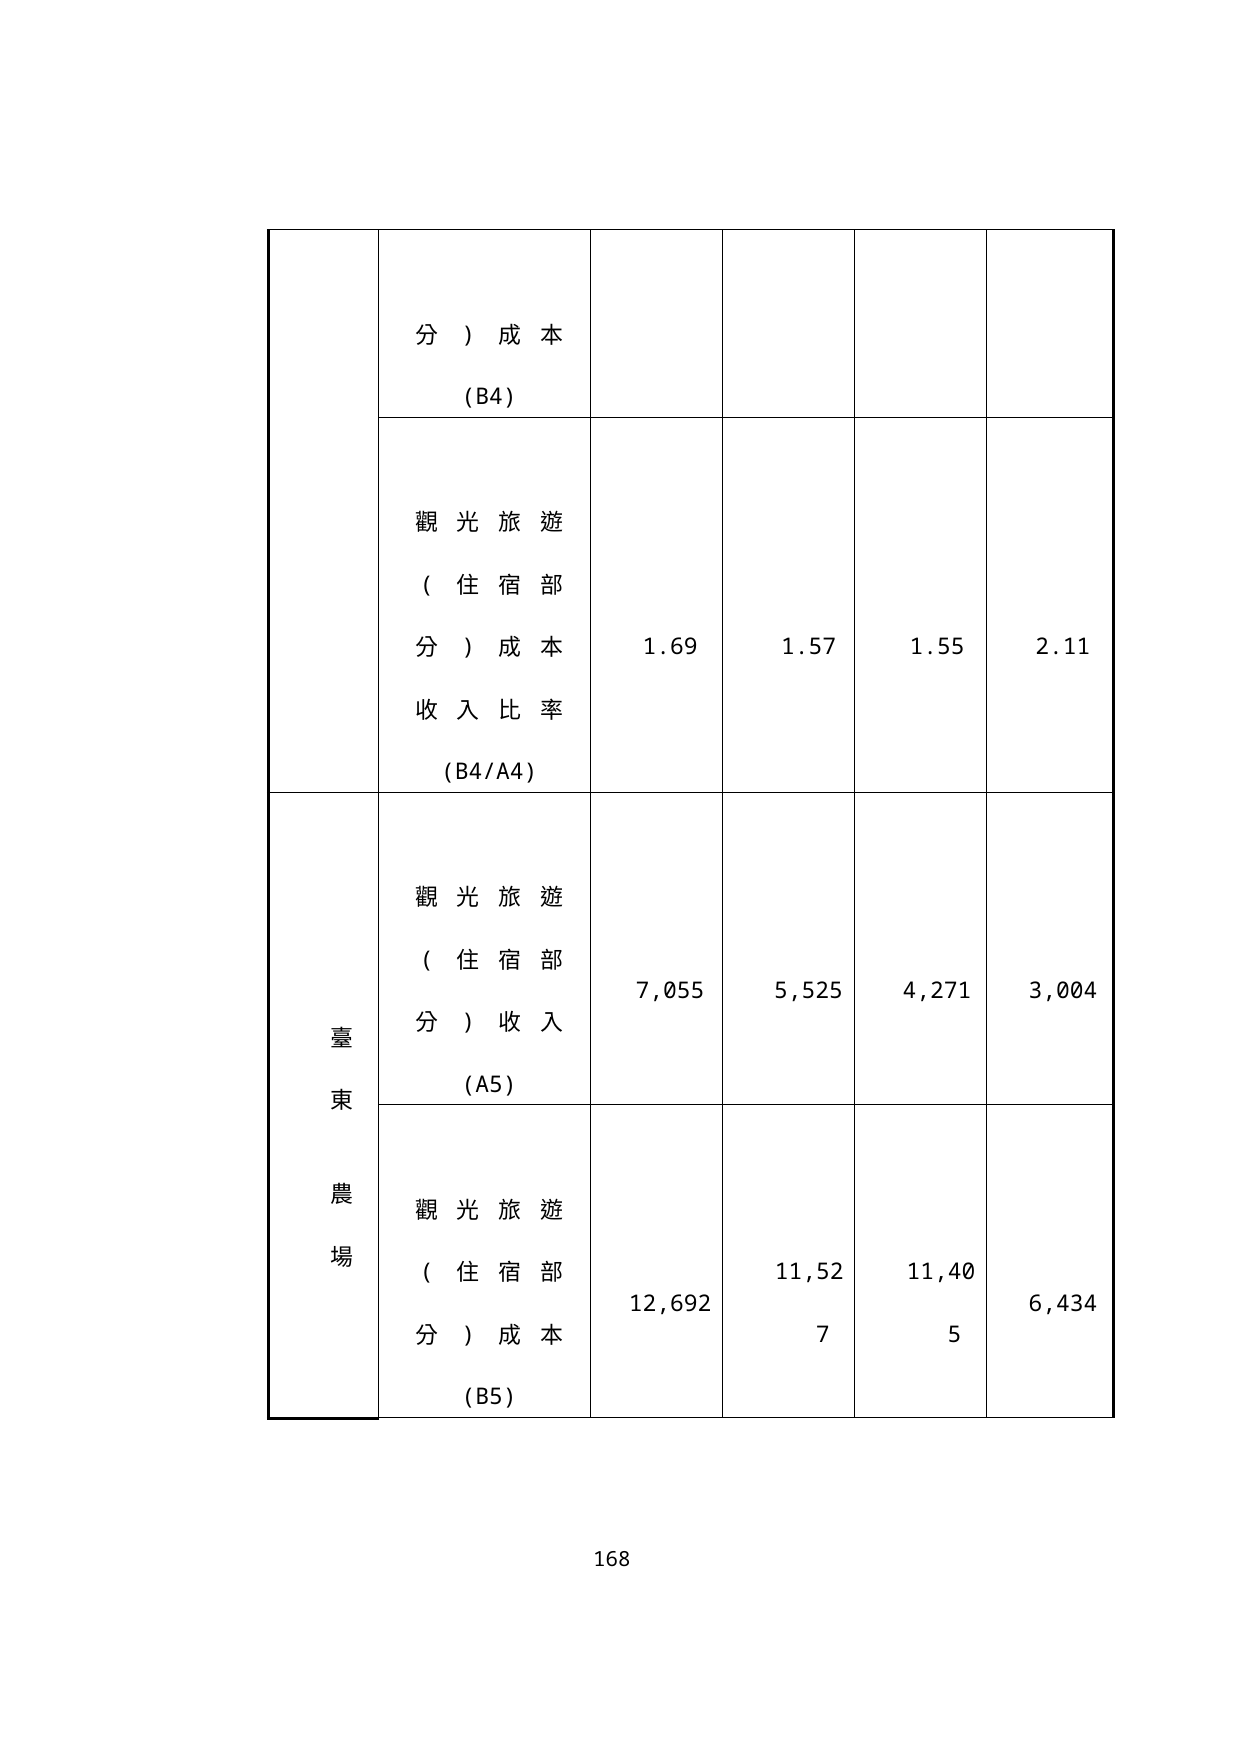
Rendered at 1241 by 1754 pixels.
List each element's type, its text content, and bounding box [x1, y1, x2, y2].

table_cell 1.69 [591, 418, 722, 792]
table_cell [723, 230, 854, 417]
table_cell [855, 230, 986, 417]
table_cell 觀光旅遊 (住宿部分)收入 (A5) [379, 793, 590, 1104]
table_cell 11,405 [855, 1105, 986, 1417]
table_cell 分)成本 (B4) [379, 230, 590, 417]
table_cell 11,527 [723, 1105, 854, 1417]
table_cell 3,004 [987, 793, 1112, 1104]
table_cell 觀光旅遊 (住宿部分)成本 (B5) [379, 1105, 590, 1417]
table_cell 臺東 農場 [270, 793, 378, 1417]
table_cell 觀光旅遊(住宿部分)成本收入比率(B4/A4) [379, 418, 590, 792]
table_cell [270, 230, 378, 792]
table_cell 7,055 [591, 793, 722, 1104]
table_cell 4,271 [855, 793, 986, 1104]
table_cell [987, 230, 1112, 417]
table_cell 6,434 [987, 1105, 1112, 1417]
table_cell 5,525 [723, 793, 854, 1104]
table_cell 2.11 [987, 418, 1112, 792]
table_cell 1.55 [855, 418, 986, 792]
table_cell 1.57 [723, 418, 854, 792]
table_cell 12,692 [591, 1105, 722, 1417]
table_cell [591, 230, 722, 417]
